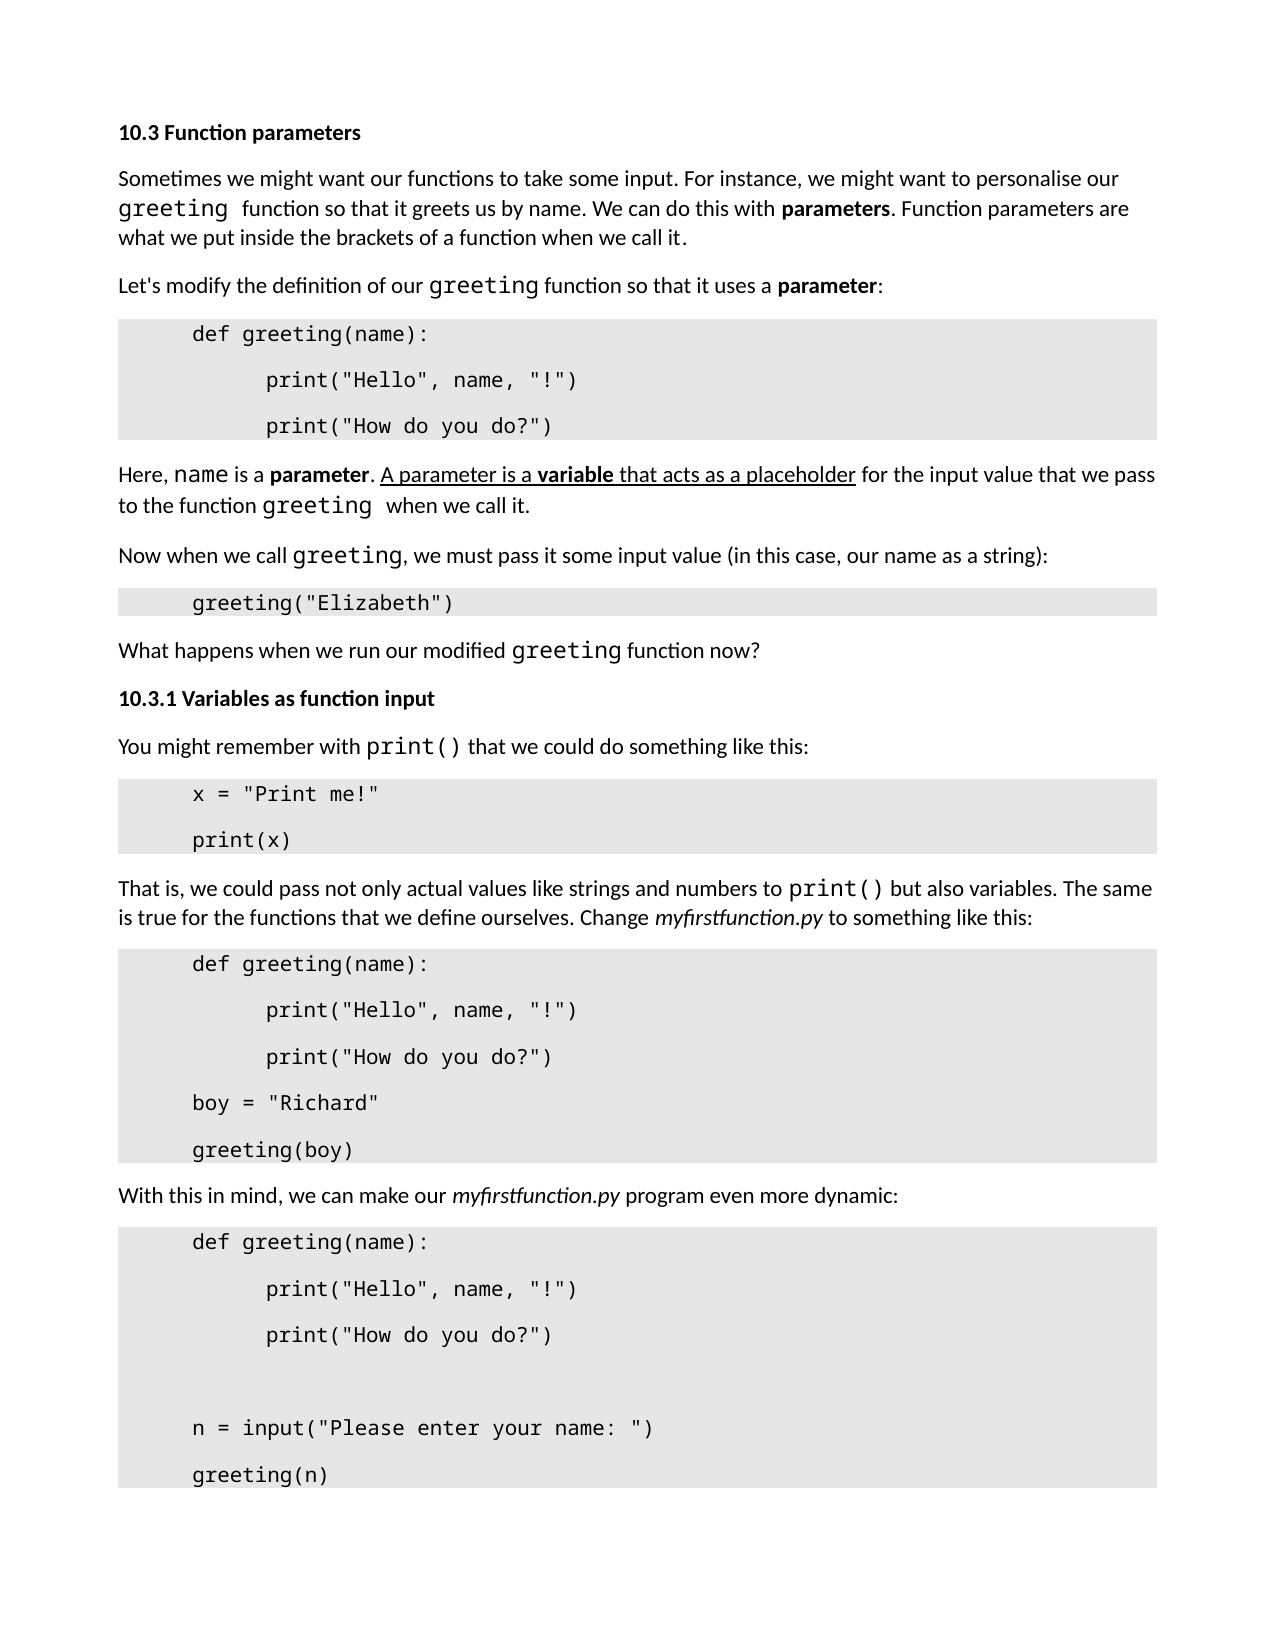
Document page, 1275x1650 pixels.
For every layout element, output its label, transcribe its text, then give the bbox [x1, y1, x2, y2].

text print("How do you do?") [118, 1320, 1157, 1349]
text With this in mind, we can make our myfirstfunction.py program even more dynamic: [118, 1181, 1157, 1209]
text print(x) [118, 825, 1157, 854]
text print("How do you do?") [118, 412, 1157, 440]
text def greeting(name): [118, 949, 1157, 978]
text print("Hello", name, "!") [118, 1274, 1157, 1302]
text That is, we could pass not only actual values like strings and numbers to print() but also variables. The same is true for the functions that we define ourselves. Change myfirstfunction.py to something like this: [118, 872, 1157, 931]
text Sometimes we might want our functions to take some input. For instance, we might want to personalise our greeting function so that it greets us by name. We can do this with parameters. Function parameters are what we put inside the brackets of a function when we call it. [118, 164, 1157, 251]
text You might remember with print() that we could do something like this: [118, 730, 1157, 761]
text greeting(boy) [118, 1135, 1157, 1163]
text 10.3.1 Variables as function input [118, 684, 1157, 712]
text print("Hello", name, "!") [118, 996, 1157, 1024]
text greeting(n) [118, 1460, 1157, 1488]
text n = input("Please enter your name: ") [118, 1413, 1157, 1442]
text Here, name is a parameter. A parameter is a variable that acts as a placeholder for the input value that we pass to the function greeting when we call it. [118, 458, 1157, 521]
text x = "Print me!" [118, 779, 1157, 807]
text Now when we call greeting, we must pass it some input value (in this case, our name as a string): [118, 539, 1157, 570]
text 10.3 Function parameters [118, 118, 1157, 146]
text What happens when we run our modified greeting function now? [118, 634, 1157, 666]
text greeting("Elizabeth") [118, 588, 1157, 616]
text print("How do you do?") [118, 1042, 1157, 1071]
text Let's modify the definition of our greeting function so that it uses a parameter: [118, 269, 1157, 301]
text def greeting(name): [118, 1227, 1157, 1256]
text def greeting(name): [118, 319, 1157, 347]
text print("Hello", name, "!") [118, 365, 1157, 394]
text boy = "Richard" [118, 1088, 1157, 1117]
